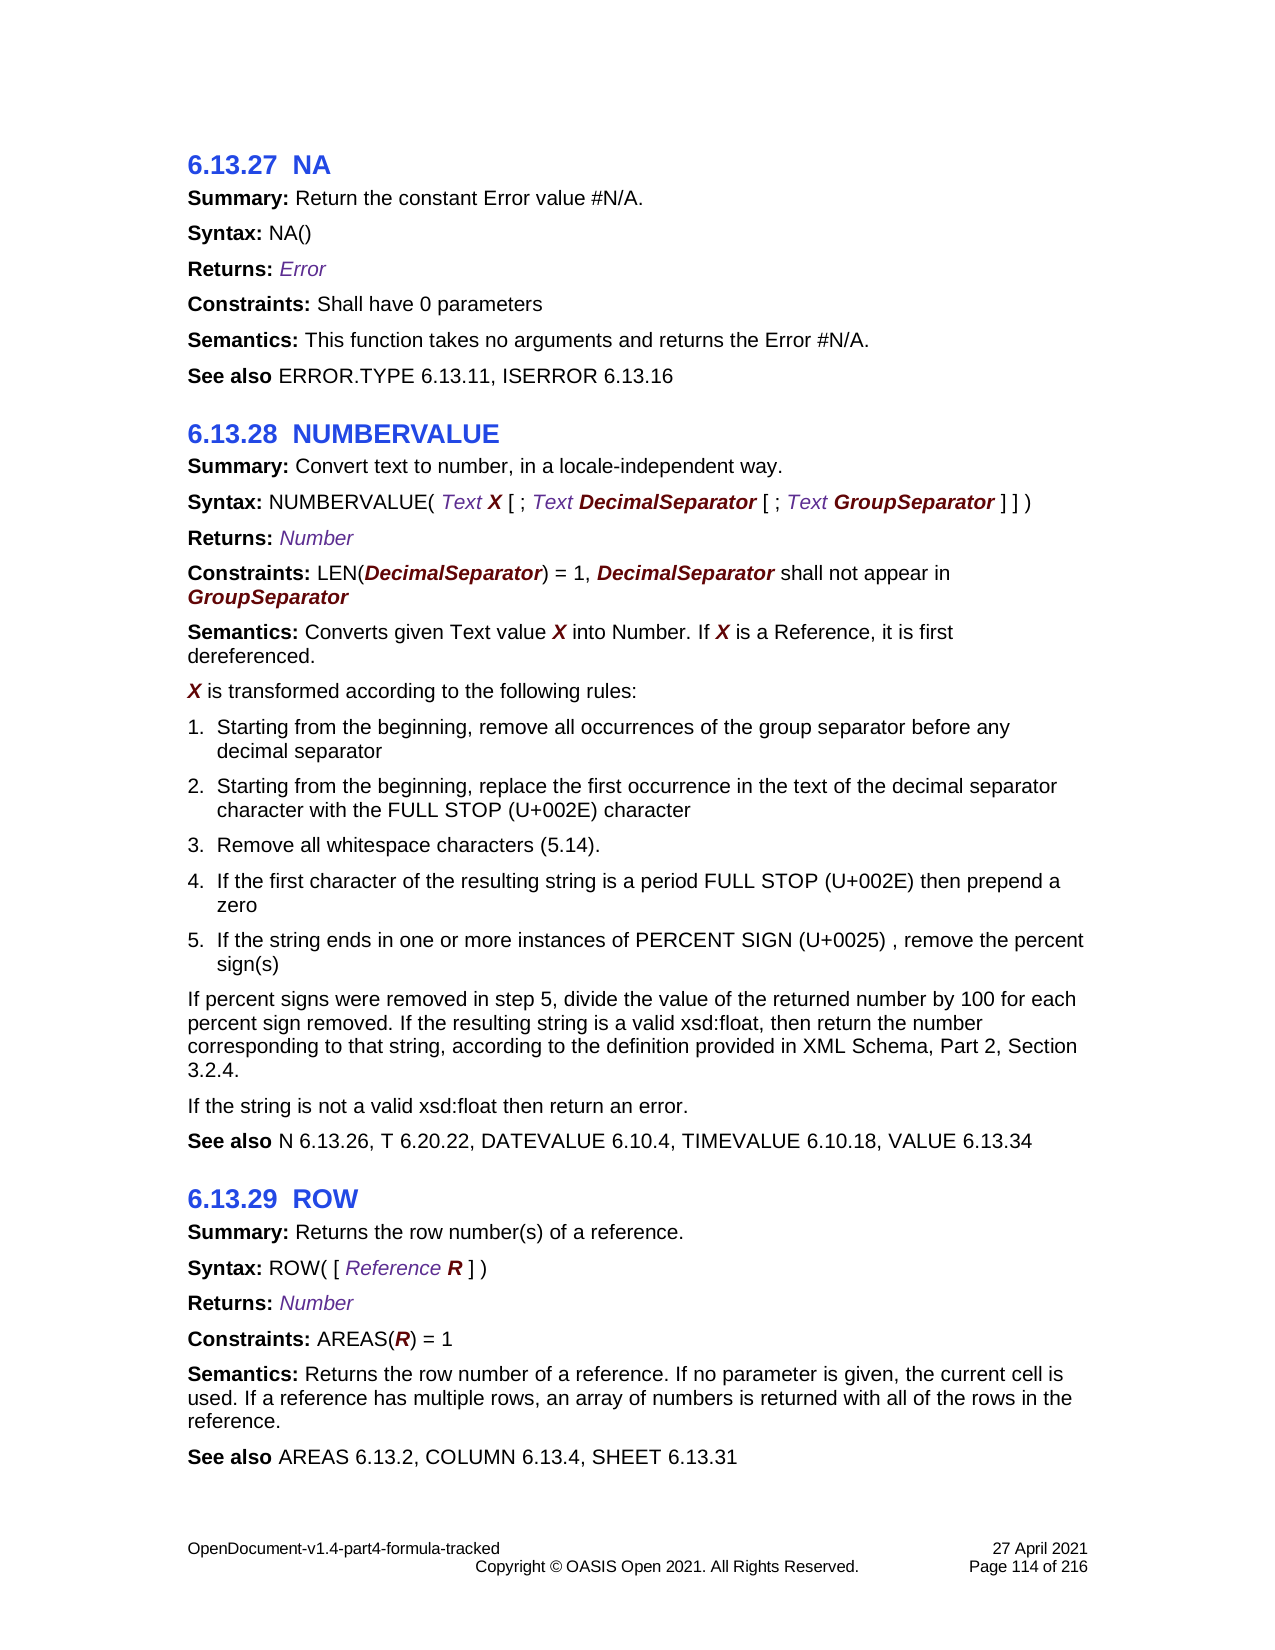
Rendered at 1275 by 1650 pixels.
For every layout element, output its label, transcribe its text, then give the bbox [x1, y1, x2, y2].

list Starting from the beginning, replace the first occurrence in the text of the decimal separator character with the FULL STOP (U+002E) character [187, 775, 1088, 822]
text Summary: Convert text to number, in a locale-independent way. [187, 455, 1088, 478]
text If the string is not a valid xsd:float then return an error. [187, 1094, 1088, 1118]
text Constraints: Shall have 0 parameters [187, 293, 1088, 316]
text Constraints: LEN(DecimalSeparator) = 1, DecimalSeparator shall not appear in GroupSeparator [187, 562, 1088, 609]
text X is transformed according to the following rules: [187, 680, 1088, 703]
text Constraints: AREAS(R) = 1 [187, 1327, 1088, 1351]
text Returns: Error [187, 257, 1088, 281]
list If the string ends in one or more instances of PERCENT SIGN (U+0025) , remove the percent sign(s) [187, 929, 1088, 976]
text Semantics: Converts given Text value X into Number. If X is a Reference, it is first dereferenced. [187, 621, 1088, 668]
text See also N 6.13.26, T 6.20.22, DATEVALUE 6.10.4, TIMEVALUE 6.10.18, VALUE 6.13.34 [187, 1130, 1088, 1153]
subtitle NA [187, 150, 1088, 180]
list If the first character of the resulting string is a period FULL STOP (U+002E) then prepend a zero [187, 869, 1088, 917]
text Syntax: ROW( [ Reference R ] ) [187, 1256, 1088, 1279]
text Semantics: Returns the row number of a reference. If no parameter is given, the current cell is used. If a reference has multiple rows, an array of numbers is returned with all of the rows in the reference. [187, 1363, 1088, 1433]
subtitle NUMBERVALUE [187, 419, 1088, 449]
text Summary: Returns the row number(s) of a reference. [187, 1220, 1088, 1244]
text Returns: Number [187, 1292, 1088, 1315]
text Semantics: This function takes no arguments and returns the Error #N/A. [187, 328, 1088, 352]
text See also AREAS 6.13.2, COLUMN 6.13.4, SHEET 6.13.31 [187, 1446, 1088, 1469]
list Remove all whitespace characters (5.14). [187, 834, 1088, 857]
text If percent signs were removed in step 5, divide the value of the returned number by 100 for each percent sign removed. If the resulting string is a valid xsd:float, then return the number corresponding to that string, according to the definition provided in XML Schema, Part 2, Section 3.2.4. [187, 988, 1088, 1082]
text Syntax: NUMBERVALUE( Text X [ ; Text DecimalSeparator [ ; Text GroupSeparator ] ] ) [187, 490, 1088, 514]
text See also ERROR.TYPE 6.13.11, ISERROR 6.13.16 [187, 364, 1088, 388]
list Starting from the beginning, remove all occurrences of the group separator before any decimal separator [187, 716, 1088, 763]
text Summary: Return the constant Error value #N/A. [187, 186, 1088, 209]
subtitle ROW [187, 1184, 1088, 1214]
text Returns: Number [187, 526, 1088, 549]
text Syntax: NA() [187, 222, 1088, 245]
